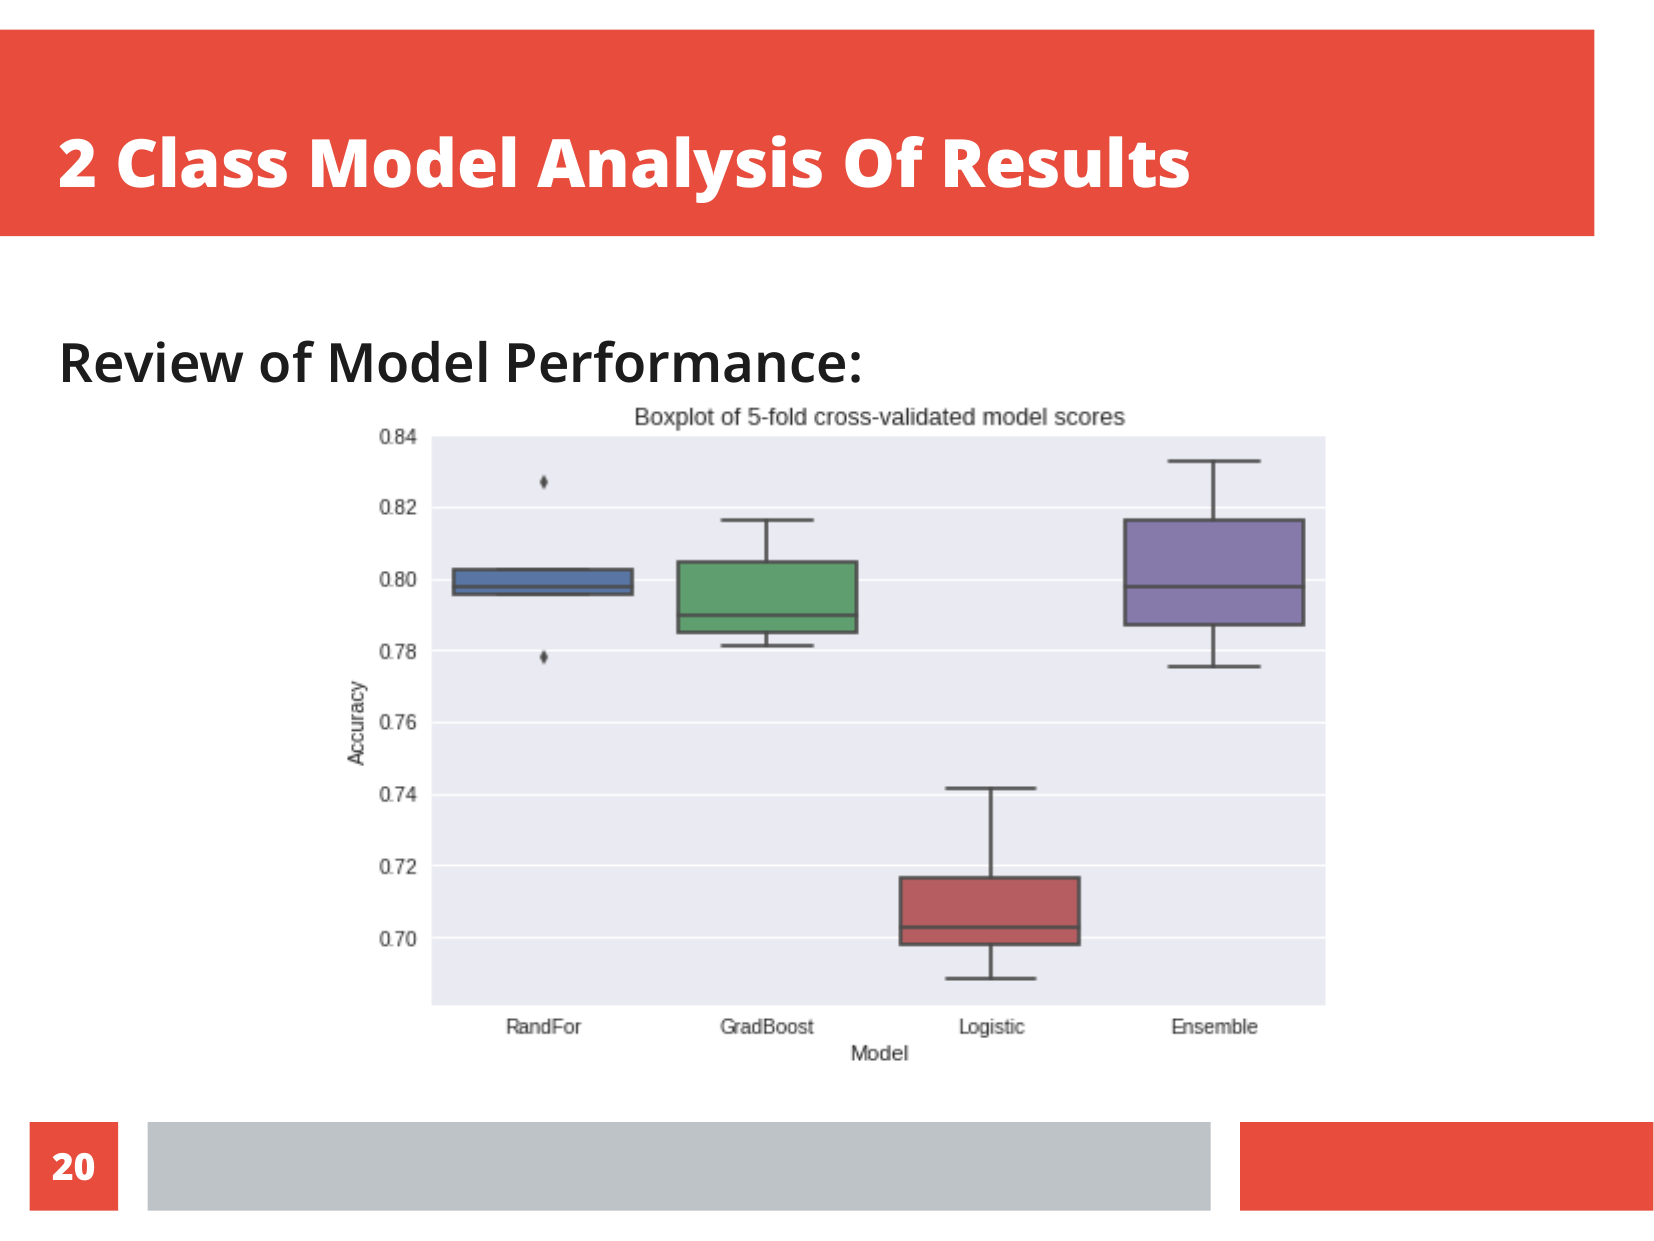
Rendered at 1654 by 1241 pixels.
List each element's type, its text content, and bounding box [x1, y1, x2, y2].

picture [336, 395, 1340, 1078]
list Review of Model Performance: [59, 324, 1565, 1093]
title 2 Class Model Analysis Of Results [59, 59, 1595, 207]
